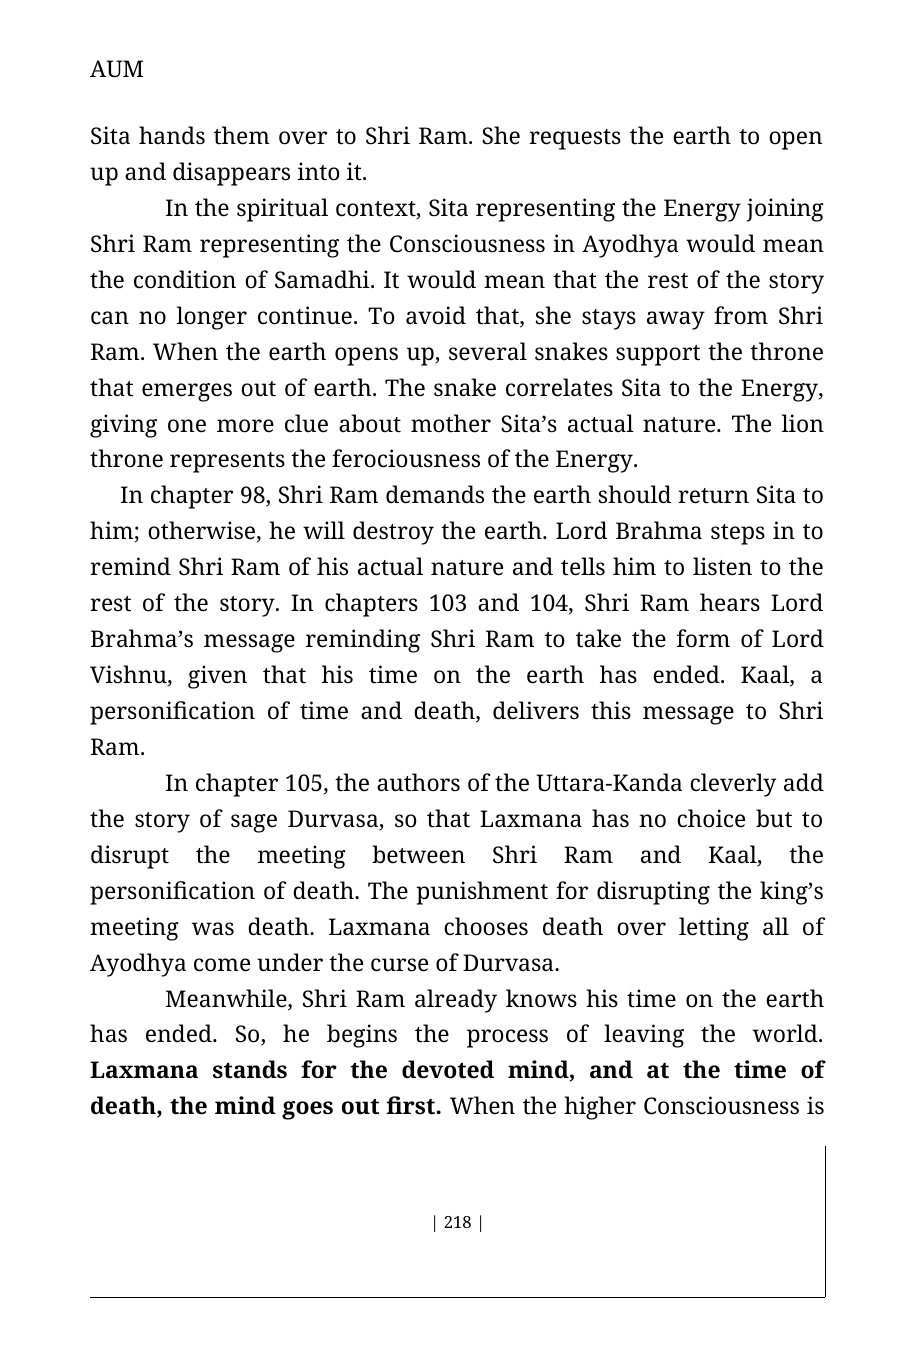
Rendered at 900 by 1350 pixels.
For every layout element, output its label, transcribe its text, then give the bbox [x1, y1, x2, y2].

text In the spiritual context, Sita representing the Energy joining Shri Ram representing the Consciousness in Ayodhya would mean the condition of Samadhi. It would mean that the rest of the story can no longer continue. To avoid that, she stays away from Shri Ram. When the earth opens up, several snakes support the throne that emerges out of earth. The snake correlates Sita to the Energy, giving one more clue about mother Sita’s actual nature. The lion throne represents the ferociousness of the Energy. [90, 192, 825, 475]
text In chapter 105, the authors of the Uttara-Kanda cleverly add the story of sage Durvasa, so that Laxmana has no choice but to disrupt the meeting between Shri Ram and Kaal, the personification of death. The punishment for disrupting the king’s meeting was death. Laxmana chooses death over letting all of Ayodhya come under the curse of Durvasa. [90, 767, 825, 978]
text In chapter 98, Shri Ram demands the earth should return Sita to him; otherwise, he will destroy the earth. Lord Brahma steps in to remind Shri Ram of his actual nature and tells him to listen to the rest of the story. In chapters 103 and 104, Shri Ram hears Lord Brahma’s message reminding Shri Ram to take the form of Lord Vishnu, given that his time on the earth has ended. Kaal, a personification of time and death, delivers this message to Shri Ram. [90, 479, 825, 762]
text Meanwhile, Shri Ram already knows his time on the earth has ended. So, he begins the process of leaving the world. Laxmana stands for the devoted mind, and at the time of death, the mind goes out first. When the higher Consciousness is [90, 982, 825, 1122]
text Sita hands them over to Shri Ram. She requests the earth to open up and disappears into it. [90, 120, 825, 187]
